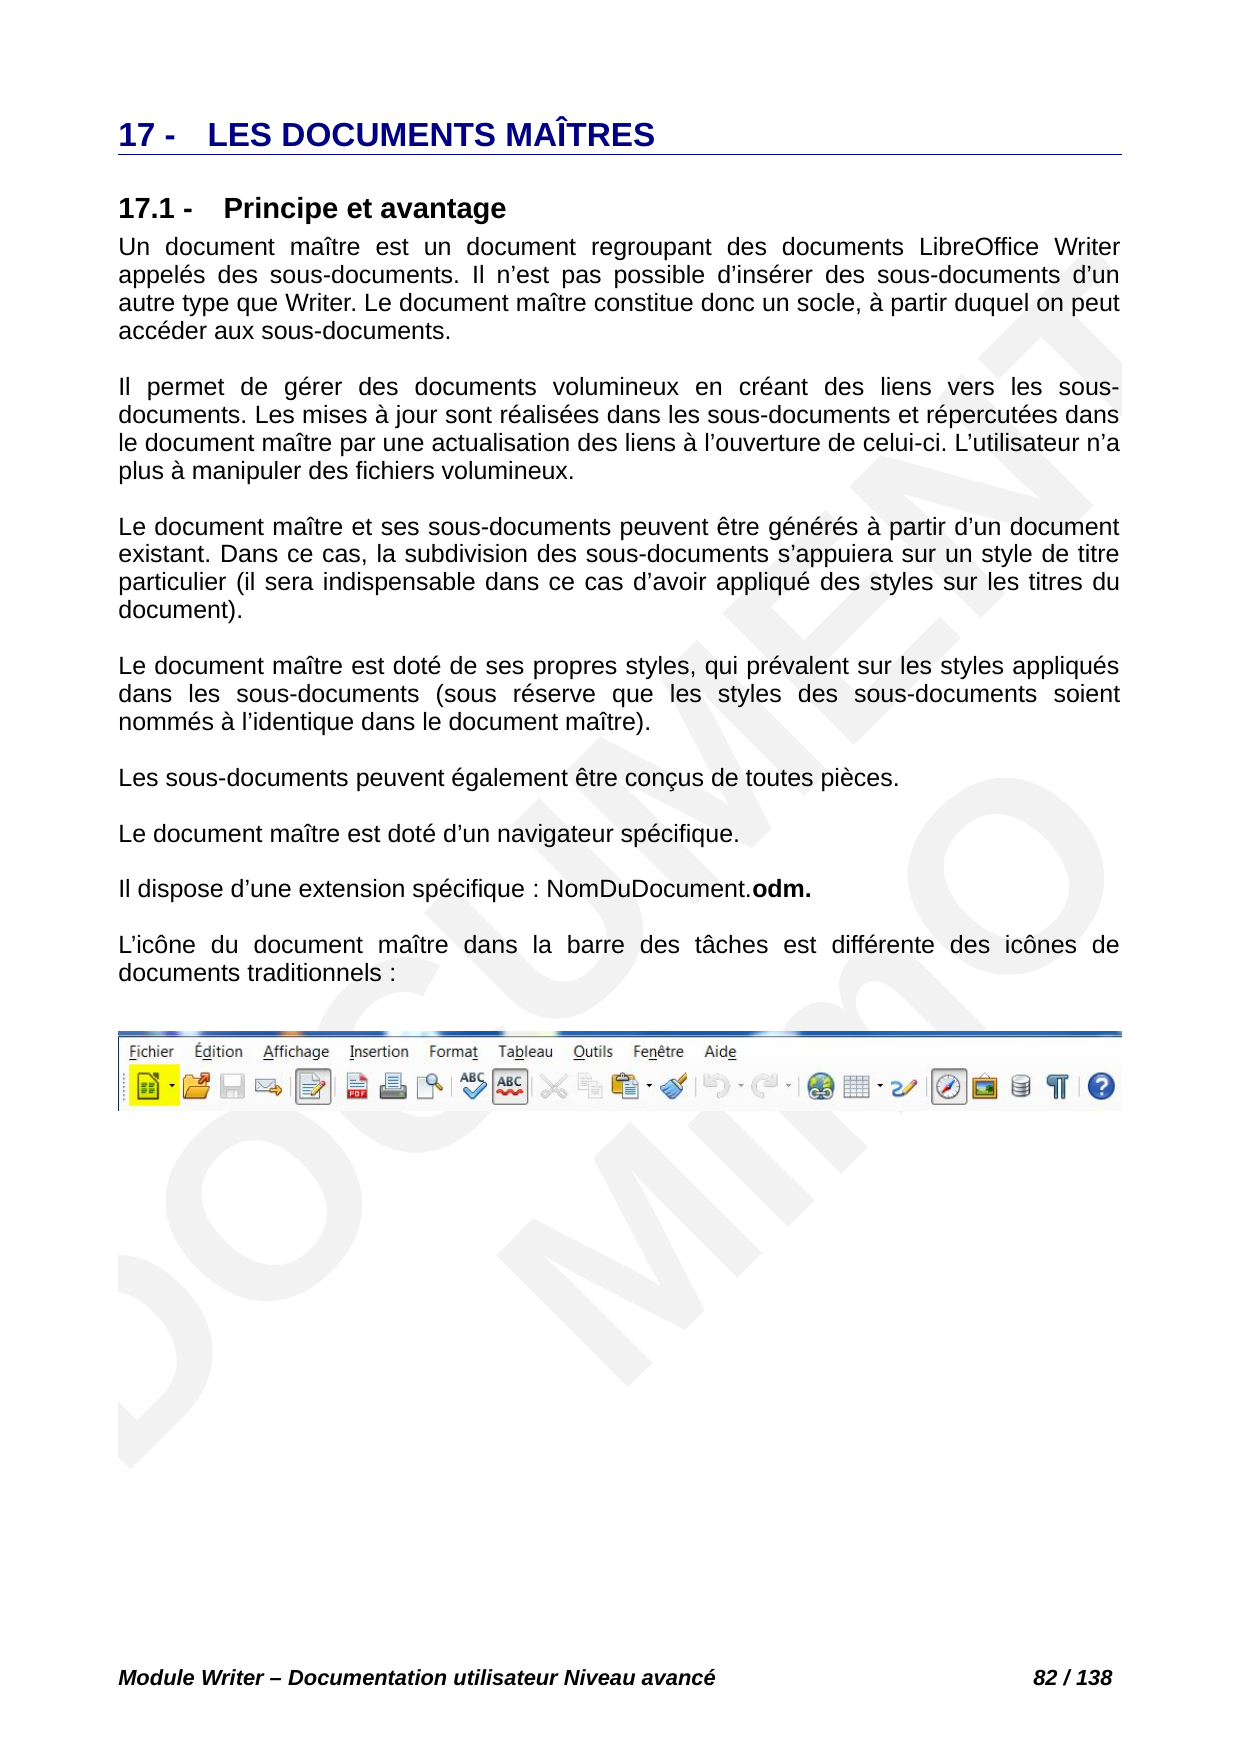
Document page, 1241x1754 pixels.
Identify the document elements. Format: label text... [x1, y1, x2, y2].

text Le document maître est doté d’un navigateur spécifique. [118, 819, 1122, 847]
subtitle Principe et avantage [118, 192, 1122, 225]
text Il permet de gérer des documents volumineux en créant des liens vers les sous-documents. Les mises à jour sont réalisées dans les sous-documents et répercutées dans le document maître par une actualisation des liens à l’ouverture de celui-ci. L’utilisateur n’a plus à manipuler des fichiers volumineux. [118, 373, 1122, 484]
text Les sous-documents peuvent également être conçus de toutes pièces. [118, 763, 1122, 791]
text L’icône du document maître dans la barre des tâches est différente des icônes de documents traditionnels : [118, 931, 1122, 987]
text Le document maître est doté de ses propres styles, qui prévalent sur les styles appliqués dans les sous-documents (sous réserve que les styles des sous-documents soient nommés à l’identique dans le document maître). [118, 652, 1122, 736]
subtitle Les documents maîtres [118, 116, 1122, 154]
picture [118, 1031, 1123, 1111]
text Un document maître est un document regroupant des documents LibreOffice Writer appelés des sous-documents. Il n’est pas possible d’insérer des sous-documents d’un autre type que Writer. Le document maître constitue donc un socle, à partir duquel on peut accéder aux sous-documents. [118, 233, 1122, 345]
text Il dispose d’une extension spécifique : NomDuDocument.odm. [118, 875, 1122, 903]
text Le document maître et ses sous-documents peuvent être générés à partir d’un document existant. Dans ce cas, la subdivision des sous-documents s’appuiera sur un style de titre particulier (il sera indispensable dans ce cas d’avoir appliqué des styles sur les titres du document). [118, 512, 1122, 624]
